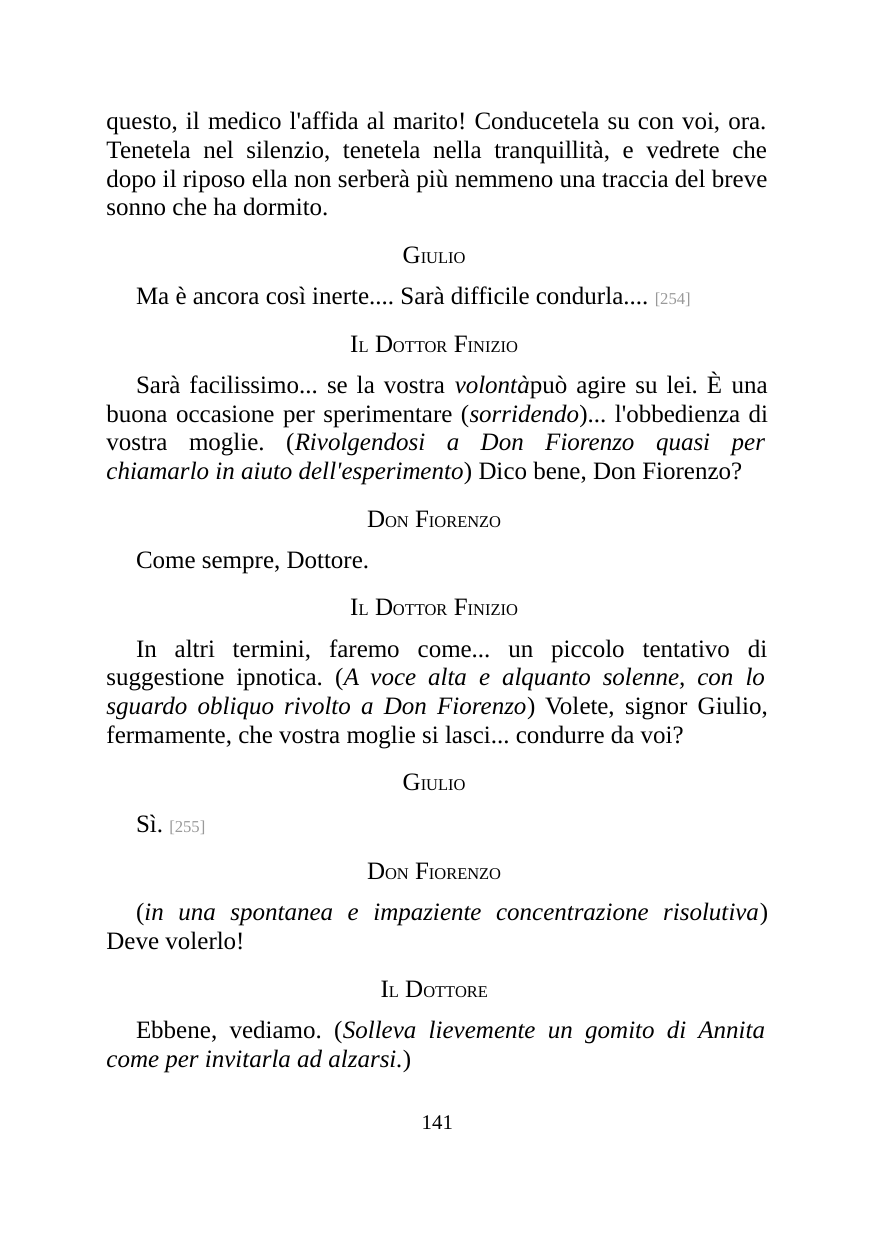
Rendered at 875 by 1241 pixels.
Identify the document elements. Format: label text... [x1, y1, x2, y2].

text (in una spontanea e impaziente concentrazione risolutiva) Deve volerlo! [106, 897, 768, 955]
text Ma è ancora così inerte.... Sarà difficile condurla.... [254] [106, 281, 768, 310]
text Sarà facilissimo... se la vostra volontàpuò agire su lei. È una buona occasione per sperimentare (sorridendo)... l'obbedienza di vostra moglie. (Rivolgendosi a Don Fiorenzo quasi per chiamarlo in aiuto dell'esperimento) Dico bene, Don Fiorenzo? [106, 370, 768, 485]
text Il Dottor Finizio [106, 592, 768, 621]
text Come sempre, Dottore. [106, 545, 768, 574]
text Il Dottor Finizio [106, 329, 768, 357]
text Ebbene, vediamo. (Solleva lievemente un gomito di Annita come per invitarla ad alzarsi.) [106, 1015, 768, 1072]
text Don Fiorenzo [106, 504, 768, 532]
text Giulio [106, 767, 768, 796]
text Sì. [255] [106, 809, 768, 837]
text Don Fiorenzo [106, 856, 768, 885]
text Giulio [106, 240, 768, 269]
text questo, il medico l'affida al marito! Conducetela su con voi, ora. Tenetela nel silenzio, tenetela nella tranquillità, e vedrete che dopo il riposo ella non serberà più nemmeno una traccia del breve sonno che ha dormito. [106, 106, 768, 221]
text In altri termini, faremo come... un piccolo tentativo di suggestione ipnotica. (A voce alta e alquanto solenne, con lo sguardo obliquo rivolto a Don Fiorenzo) Volete, signor Giulio, fermamente, che vostra moglie si lasci... condurre da voi? [106, 634, 768, 749]
text Il Dottore [106, 974, 768, 1002]
